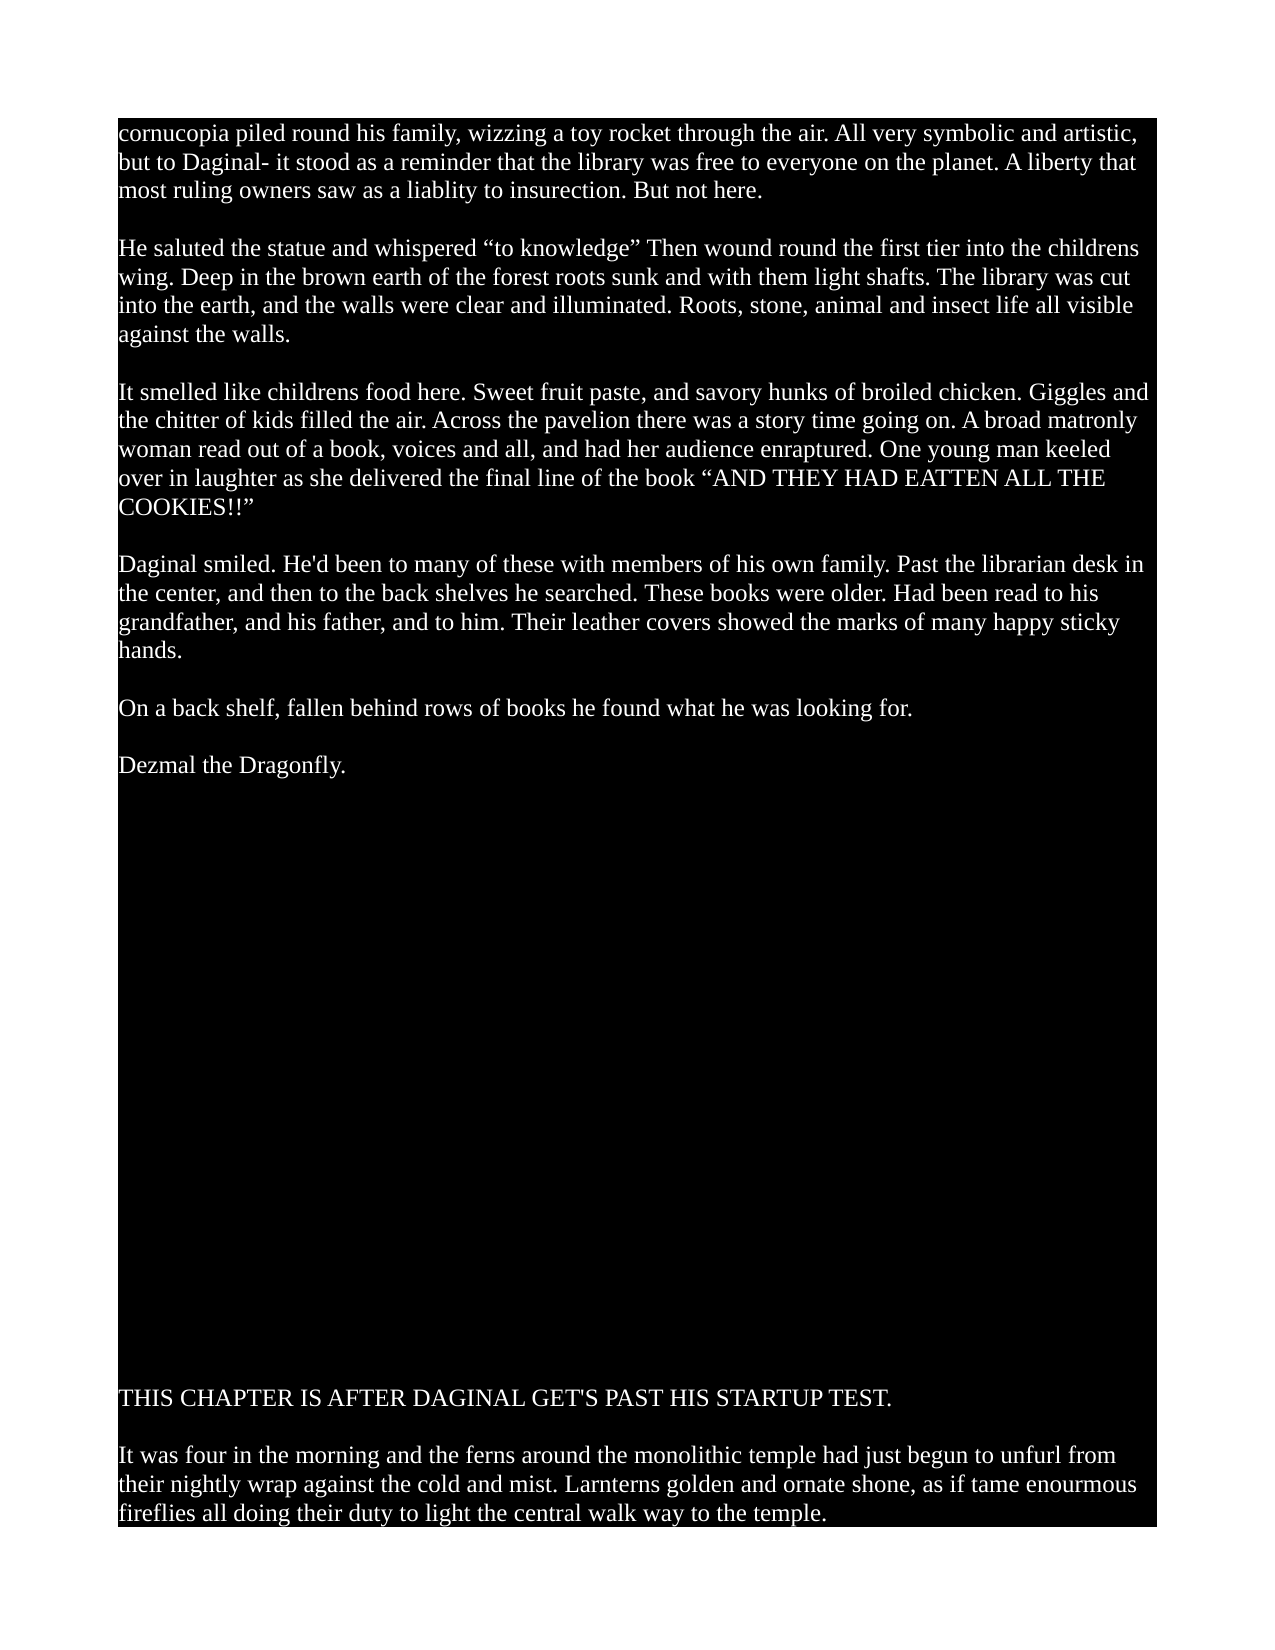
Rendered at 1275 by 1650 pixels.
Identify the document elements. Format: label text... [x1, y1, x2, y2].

text Dezmal the Dragonfly. [118, 751, 1157, 779]
text cornucopia piled round his family, wizzing a toy rocket through the air. All very symbolic and artistic, but to Daginal- it stood as a reminder that the library was free to everyone on the planet. A liberty that most ruling owners saw as a liablity to insurection. But not here. He saluted the statue and whispered “to knowledge” Then wound round the first tier into the childrens wing. Deep in the brown earth of the forest roots sunk and with them light shafts. The library was cut into the earth, and the walls were clear and illuminated. Roots, stone, animal and insect life all visible against the walls. [118, 118, 1157, 348]
text Daginal smiled. He'd been to many of these with members of his own family. Past the librarian desk in the center, and then to the back shelves he searched. These books were older. Had been read to his grandfather, and his father, and to him. Their leather covers showed the marks of many happy sticky hands. [118, 549, 1157, 664]
text It smelled like childrens food here. Sweet fruit paste, and savory hunks of broiled chicken. Giggles and the chitter of kids filled the air. Across the pavelion there was a story time going on. A broad matronly woman read out of a book, voices and all, and had her audience enraptured. One young man keeled over in laughter as she delivered the final line of the book “AND THEY HAD EATTEN ALL THE COOKIES!!” [118, 377, 1157, 521]
text On a back shelf, fallen behind rows of books he found what he was looking for. [118, 693, 1157, 722]
text It was four in the morning and the ferns around the monolithic temple had just begun to unfurl from their nightly wrap against the cold and mist. Larnterns golden and ornate shone, as if tame enourmous fireflies all doing their duty to light the central walk way to the temple. [118, 1441, 1157, 1527]
text THIS CHAPTER IS AFTER DAGINAL GET'S PAST HIS STARTUP TEST. [118, 1326, 1157, 1412]
